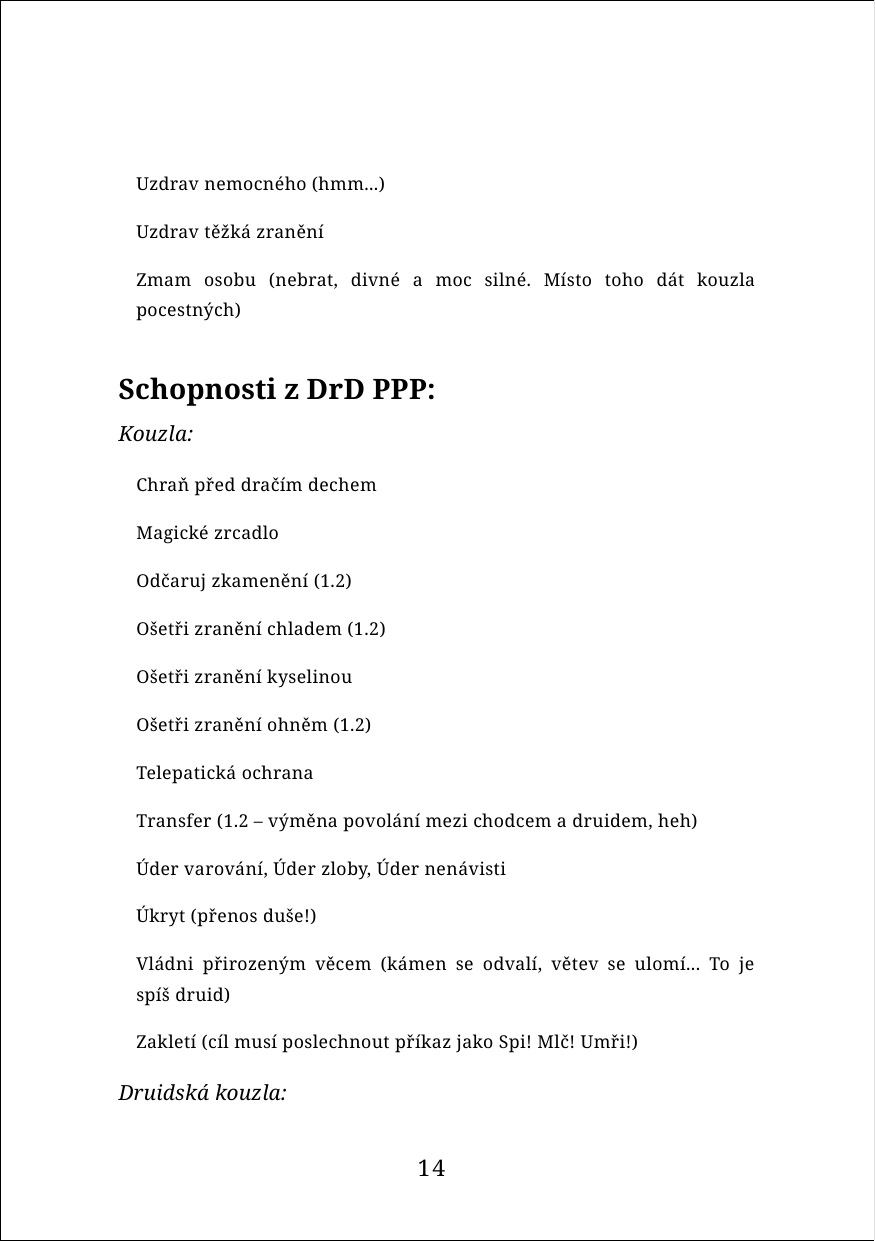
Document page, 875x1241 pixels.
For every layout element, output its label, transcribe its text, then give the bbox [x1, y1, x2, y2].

text Chraň před dračím dechem [136, 473, 756, 497]
text Odčaruj zkamenění (1.2) [136, 568, 756, 593]
text Úkryt (přenos duše!) [136, 904, 756, 928]
text Uzdrav nemocného (hmm...) [136, 172, 756, 196]
text Úder varování, Úder zloby, Úder nenávisti [136, 856, 756, 880]
text Zakletí (cíl musí poslechnout příkaz jako Spi! Mlč! Umři!) [136, 1030, 756, 1054]
text Ošetři zranění kyselinou [136, 664, 756, 688]
text Magické zrcadlo [136, 521, 756, 545]
text Vládni přirozeným věcem (kámen se odvalí, větev se ulomí... To je spíš druid) [136, 952, 756, 1006]
text Ošetři zranění chladem (1.2) [136, 616, 756, 641]
text Telepatická ochrana [136, 760, 756, 784]
text Kouzla: [118, 419, 756, 448]
text Ošetři zranění ohněm (1.2) [136, 712, 756, 736]
subtitle Schopnosti z DrD PPP: [118, 369, 756, 408]
text Zmam osobu (nebrat, divné a moc silné. Místo toho dát kouzla pocestných) [136, 268, 756, 322]
text Druidská kouzla: [118, 1078, 756, 1106]
text Transfer (1.2 – výměna povolání mezi chodcem a druidem, heh) [136, 808, 756, 832]
text Uzdrav těžká zranění [136, 220, 756, 244]
